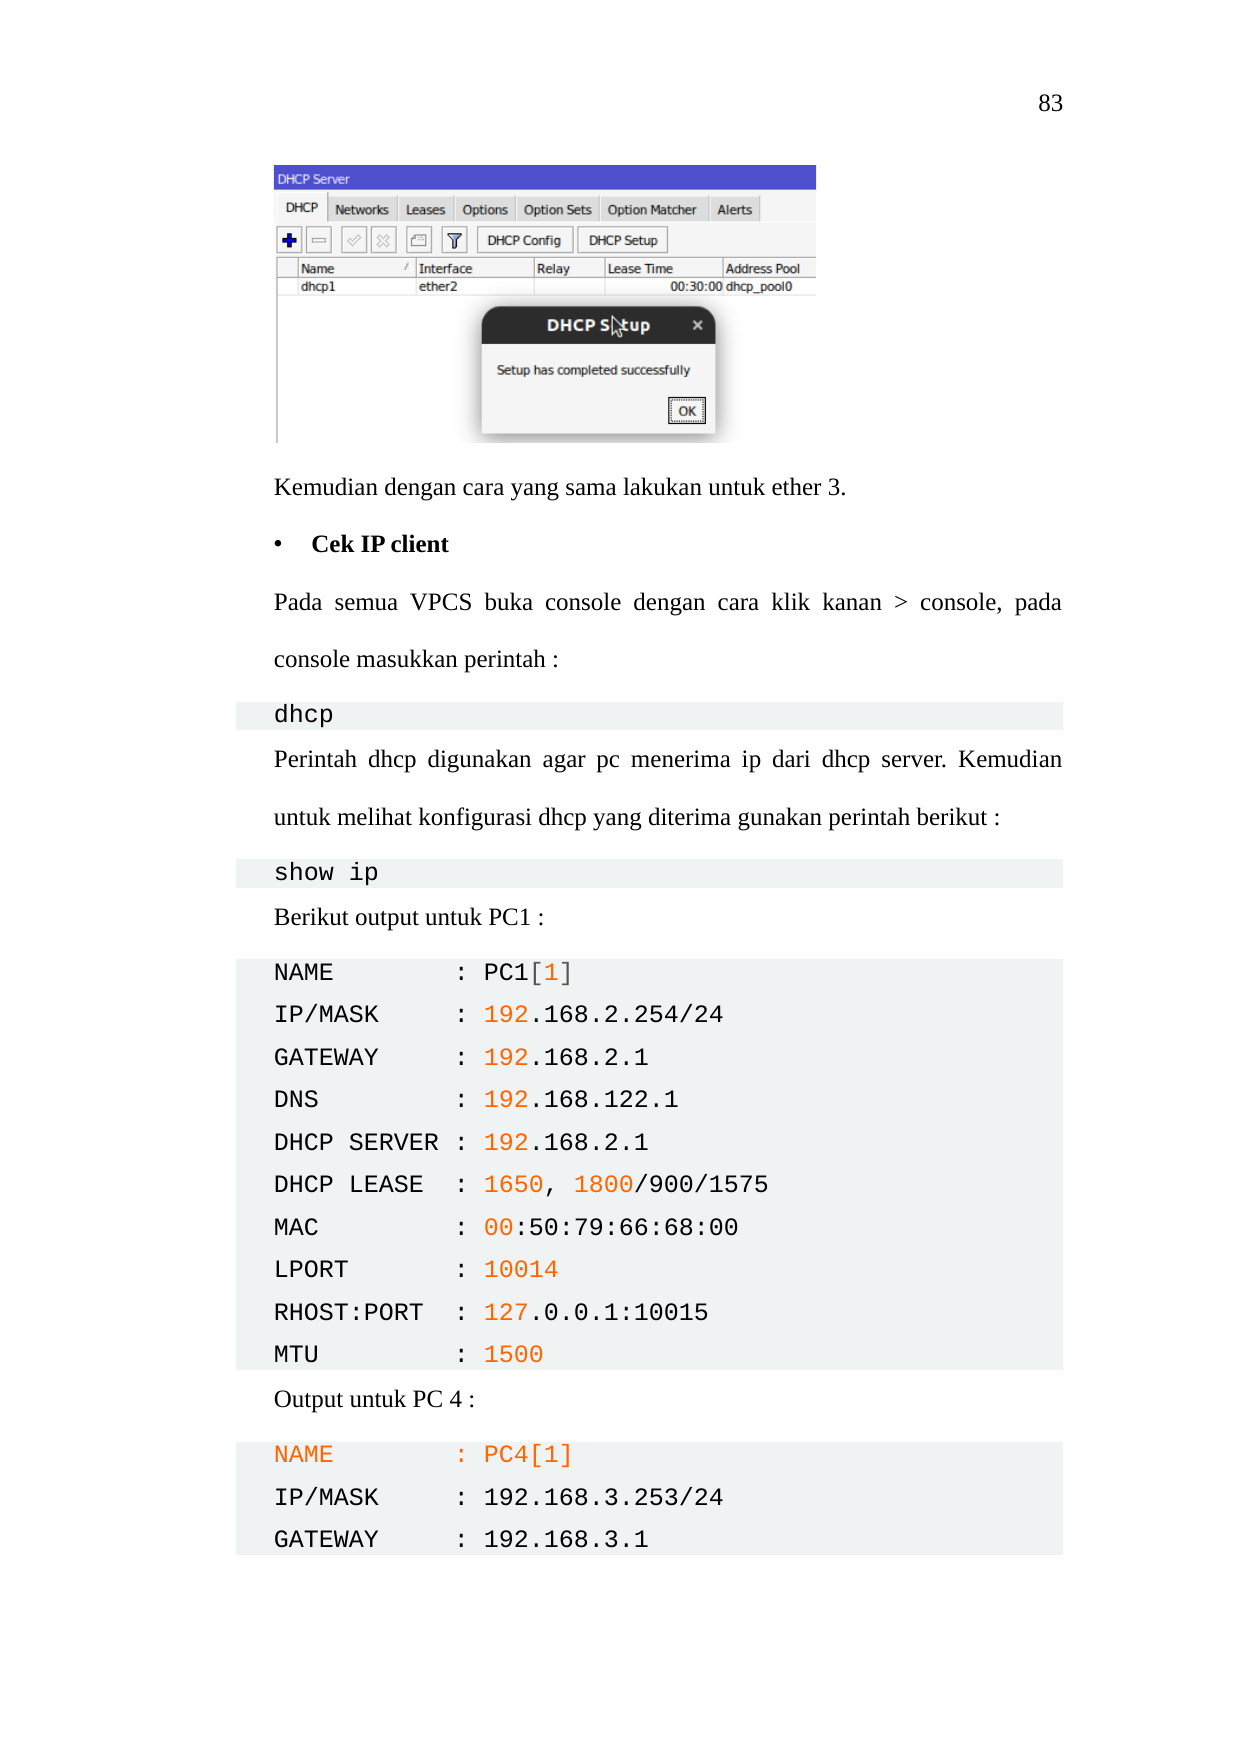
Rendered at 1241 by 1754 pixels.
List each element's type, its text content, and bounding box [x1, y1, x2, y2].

list MAC : 00:50:79:66:68:00 [236, 1214, 1063, 1243]
list Cek IP client [274, 529, 1063, 558]
list DHCP LEASE : 1650, 1800/900/1575 [236, 1172, 1063, 1200]
list RHOST:PORT : 127.0.0.1:10015 [236, 1299, 1063, 1328]
list DHCP SERVER : 192.168.2.1 [236, 1129, 1063, 1158]
list GATEWAY : 192.168.3.1 [236, 1527, 1063, 1555]
list LPORT : 10014 [236, 1257, 1063, 1285]
list Perintah dhcp digunakan agar pc menerima ip dari dhcp server. Kemudian untuk melihat konfigurasi dhcp yang diterima gunakan perintah berikut : [236, 744, 1063, 831]
list DNS : 192.168.122.1 [236, 1087, 1063, 1115]
list NAME : PC4[1] [236, 1442, 1063, 1470]
list Output untuk PC 4 : [236, 1384, 1063, 1413]
picture [273, 165, 817, 443]
list GATEWAY : 192.168.2.1 [236, 1044, 1063, 1073]
list IP/MASK : 192.168.2.254/24 [236, 1002, 1063, 1030]
list Pada semua VPCS buka console dengan cara klik kanan > console, pada console masukkan perintah : [236, 587, 1063, 673]
list NAME : PC1[1] [236, 959, 1063, 988]
list show ip [236, 859, 1063, 888]
list dhcp [236, 702, 1063, 730]
list MTU : 1500 [236, 1342, 1063, 1370]
list Kemudian dengan cara yang sama lakukan untuk ether 3. [236, 472, 1063, 501]
list Berikut output untuk PC1 : [236, 902, 1063, 931]
list IP/MASK : 192.168.3.253/24 [236, 1484, 1063, 1513]
